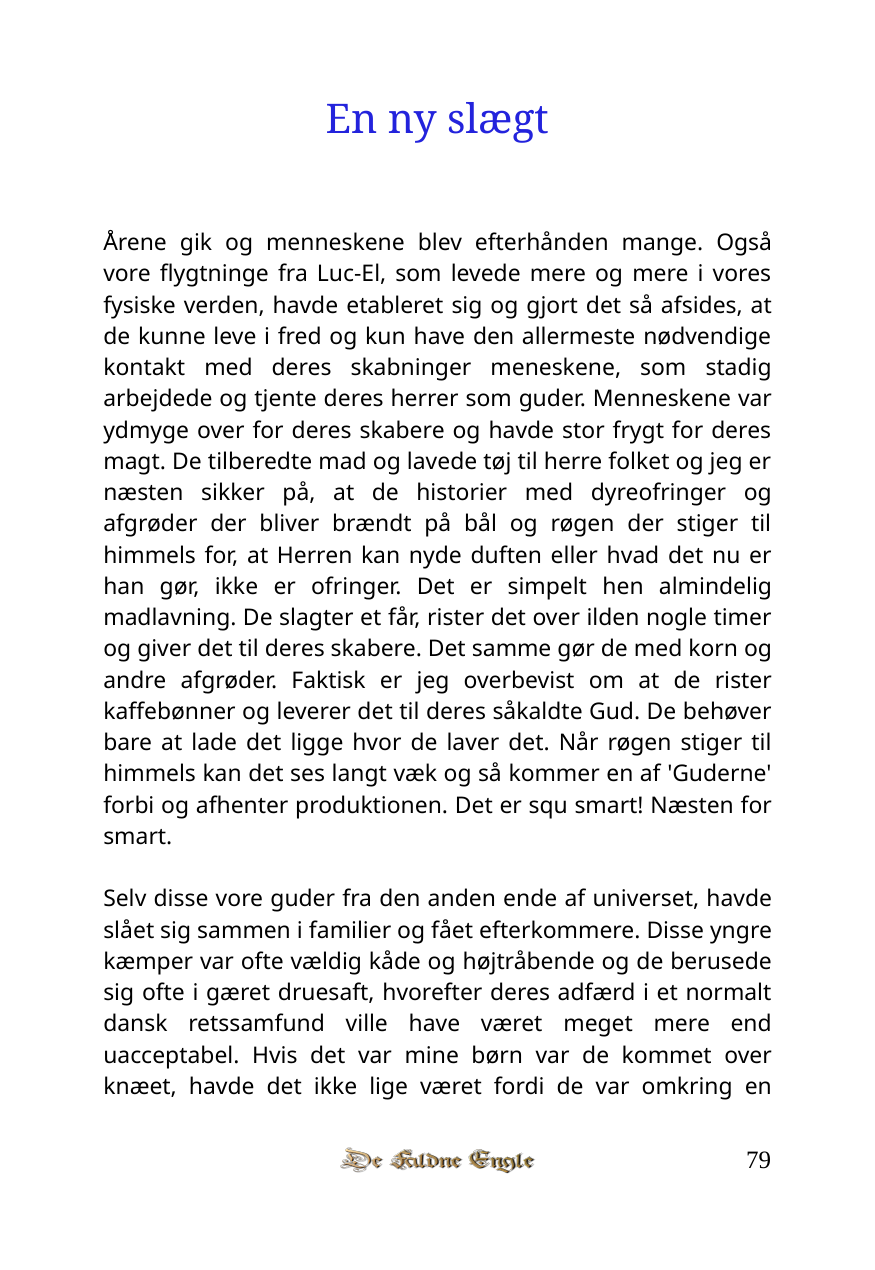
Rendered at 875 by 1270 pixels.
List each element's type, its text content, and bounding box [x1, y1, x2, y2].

text Årene gik og menneskene blev efterhånden mange. Også vore flygtninge fra Luc-El, som levede mere og mere i vores fysiske verden, havde etableret sig og gjort det så afsides, at de kunne leve i fred og kun have den allermeste nødvendige kontakt med deres skabninger meneskene, som stadig arbejdede og tjente deres herrer som guder. Menneskene var ydmyge over for deres skabere og havde stor frygt for deres magt. De tilberedte mad og lavede tøj til herre folket og jeg er næsten sikker på, at de historier med dyreofringer og afgrøder der bliver brændt på bål og røgen der stiger til himmels for, at Herren kan nyde duften eller hvad det nu er han gør, ikke er ofringer. Det er simpelt hen almindelig madlavning. De slagter et får, rister det over ilden nogle timer og giver det til deres skabere. Det samme gør de med korn og andre afgrøder. Faktisk er jeg overbevist om at de rister kaffebønner og leverer det til deres såkaldte Gud. De behøver bare at lade det ligge hvor de laver det. Når røgen stiger til himmels kan det ses langt væk og så kommer en af 'Guderne' forbi og afhenter produktionen. Det er squ smart! Næsten for smart. [103, 226, 772, 851]
text Selv disse vore guder fra den anden ende af universet, havde slået sig sammen i familier og fået efterkommere. Disse yngre kæmper var ofte vældig kåde og højtråbende og de berusede sig ofte i gæret druesaft, hvorefter deres adfærd i et normalt dansk retssamfund ville have været meget mere end uacceptabel. Hvis det var mine børn var de kommet over knæet, havde det ikke lige været fordi de var omkring en [103, 882, 772, 1101]
picture [337, 1145, 537, 1175]
subtitle En ny slægt [102, 90, 772, 145]
